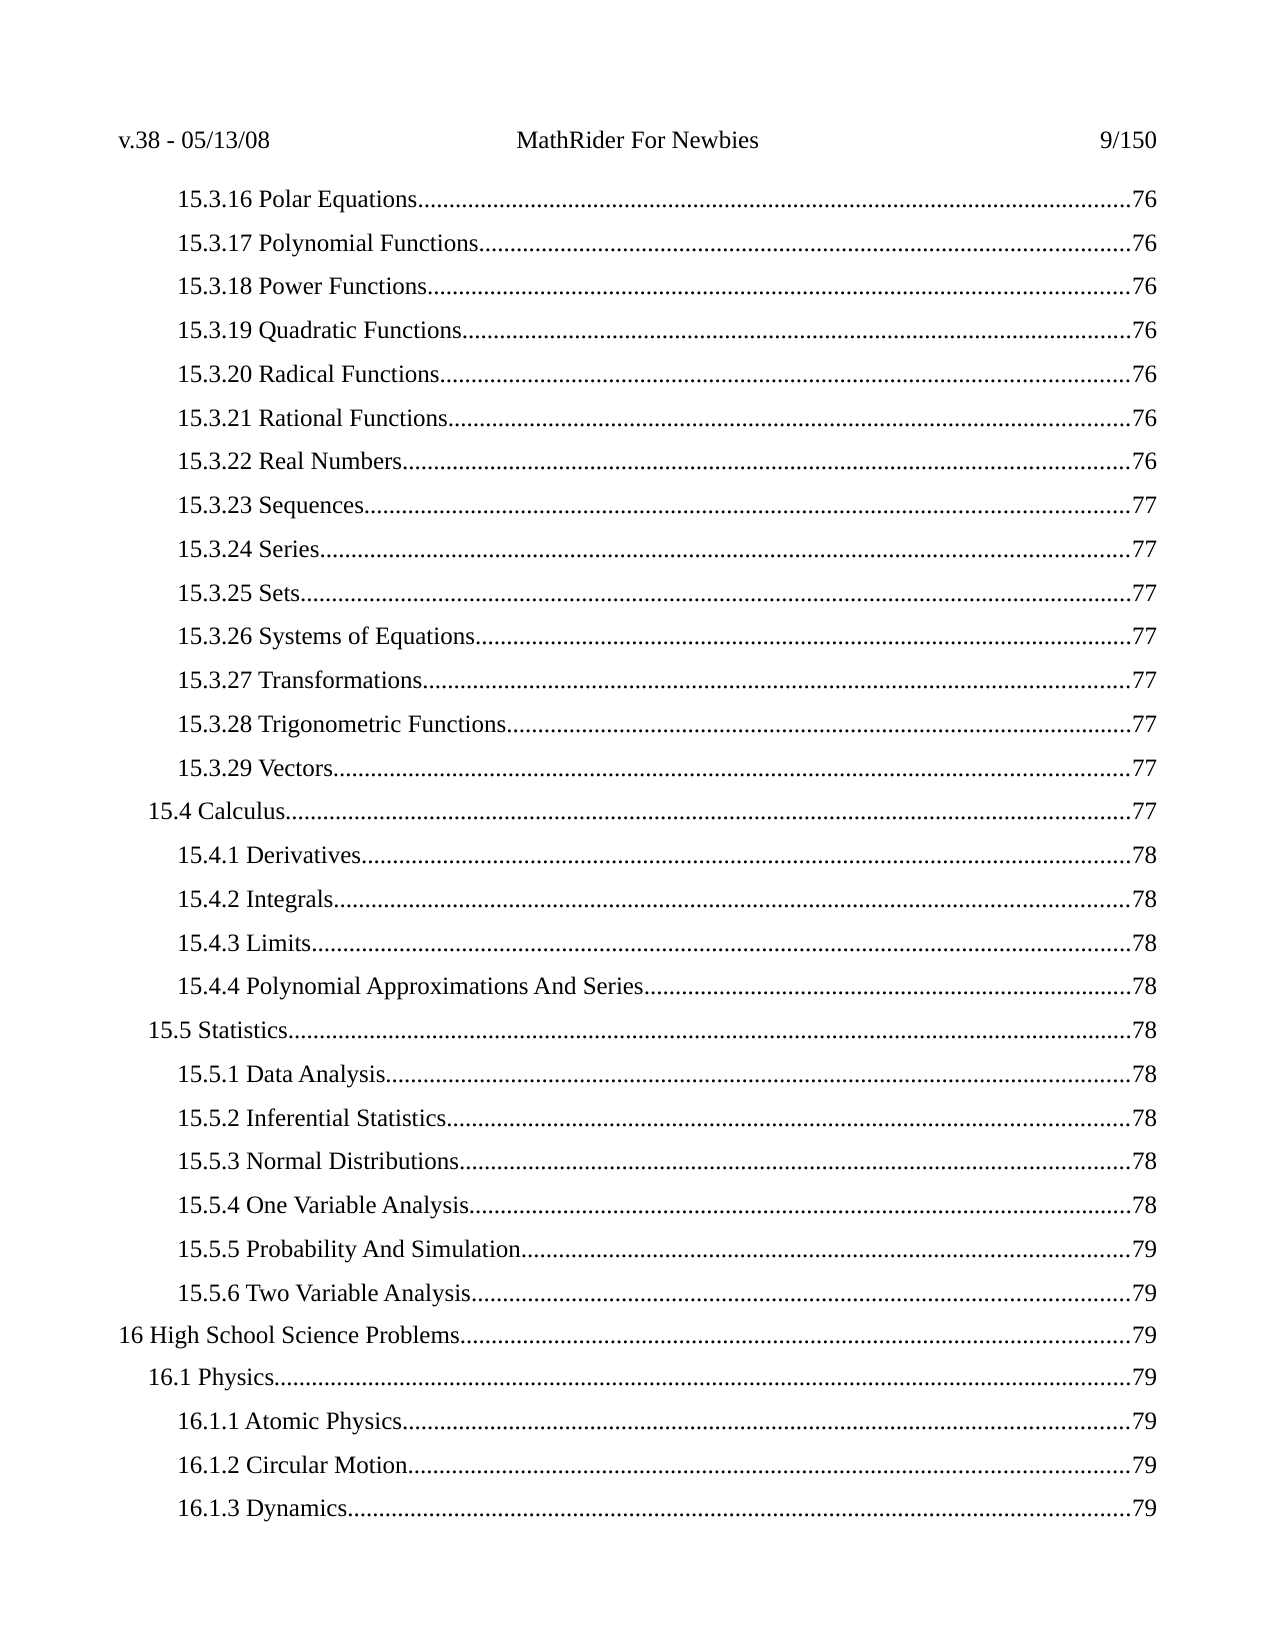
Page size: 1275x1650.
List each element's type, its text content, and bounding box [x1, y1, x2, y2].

text 15.3.24 Series 77 [177, 534, 1157, 563]
text 15.5.1 Data Analysis 78 [177, 1059, 1157, 1088]
text 15.5.6 Two Variable Analysis 79 [177, 1278, 1157, 1306]
text 15.5.3 Normal Distributions 78 [177, 1146, 1157, 1175]
text 15.3.19 Quadratic Functions 76 [177, 315, 1157, 344]
text 15.3.20 Radical Functions 76 [177, 359, 1157, 388]
text 16.1.3 Dynamics 79 [177, 1493, 1157, 1522]
text 16.1.1 Atomic Physics 79 [177, 1406, 1157, 1435]
text 15.3.17 Polynomial Functions 76 [177, 228, 1157, 256]
text 15.4.4 Polynomial Approximations And Series 78 [177, 971, 1157, 1000]
text 15.4.1 Derivatives 78 [177, 840, 1157, 869]
text 15.3.21 Rational Functions 76 [177, 403, 1157, 431]
text 15.3.29 Vectors 77 [177, 753, 1157, 781]
text 15.4.3 Limits 78 [177, 928, 1157, 956]
text 15.5.4 One Variable Analysis 78 [177, 1190, 1157, 1219]
text 15.3.28 Trigonometric Functions 77 [177, 709, 1157, 738]
text 16.1.2 Circular Motion 79 [177, 1450, 1157, 1478]
text 16.1 Physics 79 [148, 1362, 1157, 1391]
text 15.3.18 Power Functions 76 [177, 271, 1157, 300]
text 15.3.23 Sequences 77 [177, 490, 1157, 519]
text 16 High School Science Problems 79 [118, 1320, 1157, 1349]
text 15.5 Statistics 78 [148, 1015, 1157, 1044]
text 15.3.26 Systems of Equations 77 [177, 621, 1157, 650]
text 15.3.27 Transformations 77 [177, 665, 1157, 694]
text 15.3.16 Polar Equations 76 [177, 184, 1157, 213]
text 15.5.5 Probability And Simulation 79 [177, 1234, 1157, 1263]
text 15.4.2 Integrals 78 [177, 884, 1157, 913]
text 15.3.22 Real Numbers 76 [177, 446, 1157, 475]
text 15.3.25 Sets 77 [177, 578, 1157, 606]
text 15.4 Calculus 77 [148, 796, 1157, 825]
text 15.5.2 Inferential Statistics 78 [177, 1103, 1157, 1131]
